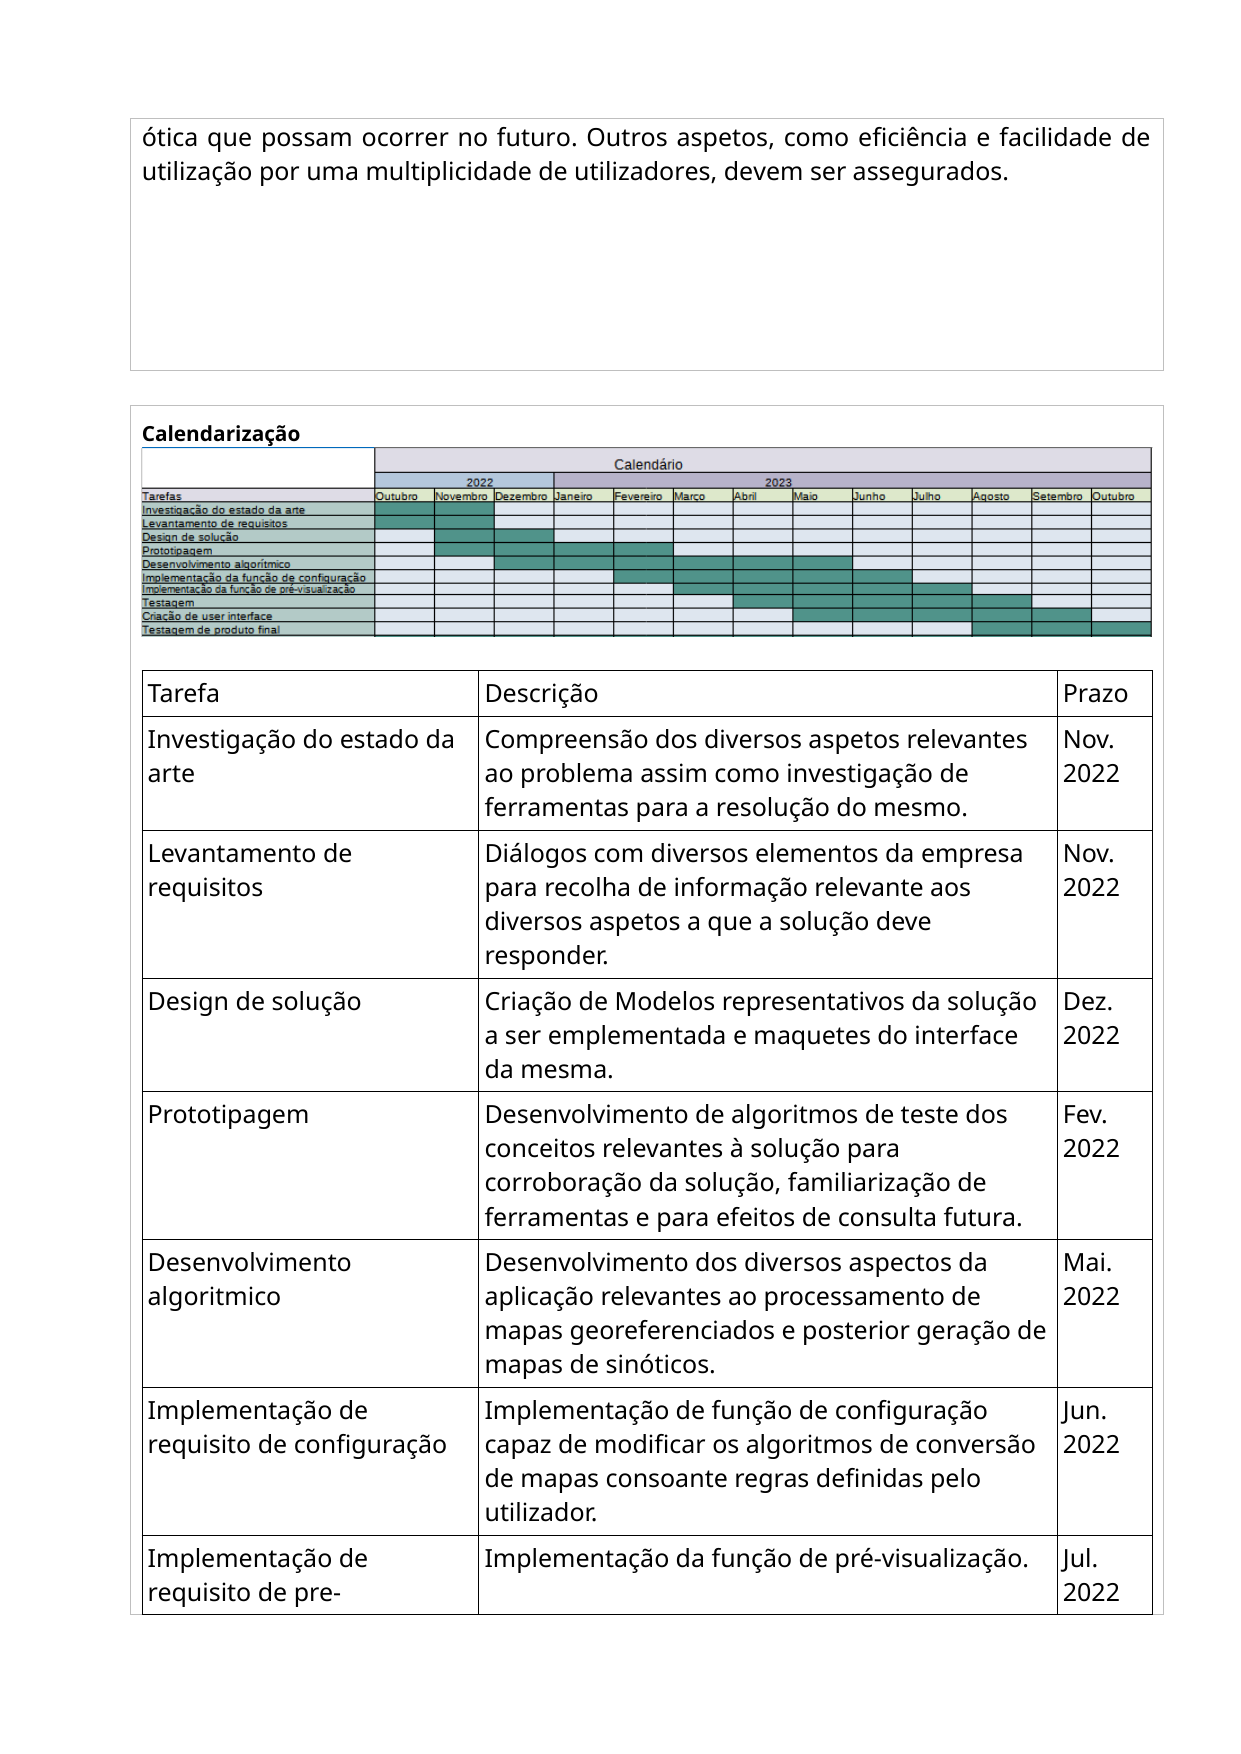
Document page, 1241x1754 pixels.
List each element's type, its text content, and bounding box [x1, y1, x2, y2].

table_cell Fev. 2022 [1058, 1092, 1152, 1239]
table_header Prazo [1058, 671, 1152, 716]
table_cell Criação de Modelos representativos da solução a ser emplementada e maquetes do interface da mesma. [479, 979, 1057, 1091]
table_cell Desenvolvimento dos diversos aspectos da aplicação relevantes ao processamento de mapas georeferenciados e posterior geração de mapas de sinóticos. [479, 1240, 1057, 1387]
table_cell Diálogos com diversos elementos da empresa para recolha de informação relevante aos diversos aspetos a que a solução deve responder. [479, 831, 1057, 977]
table_header ótica que possam ocorrer no futuro. Outros aspetos, como eficiência e facilidade de utilização por uma multiplicidade de utilizadores, devem ser assegurados. [131, 119, 1163, 370]
table_cell Investigação do estado da arte [143, 717, 478, 829]
table_cell Jul. 2022 [1058, 1536, 1152, 1614]
picture [141, 447, 1153, 637]
table_cell Desenvolvimento algoritmico [143, 1240, 478, 1387]
table_cell Jun. 2022 [1058, 1388, 1152, 1534]
table_header Descrição [479, 671, 1057, 716]
table_cell Implementação de função de configuração capaz de modificar os algoritmos de conversão de mapas consoante regras definidas pelo utilizador. [479, 1388, 1057, 1534]
table_cell Implementação da função de pré-visualização. [479, 1536, 1057, 1614]
table_cell Design de solução [143, 979, 478, 1091]
table_cell Levantamento de requisitos [143, 831, 478, 977]
table_cell Dez. 2022 [1058, 979, 1152, 1091]
table_header Calendarização [131, 406, 1163, 1614]
table_cell Nov. 2022 [1058, 717, 1152, 829]
table_cell Nov. 2022 [1058, 831, 1152, 977]
table_header Tarefa [143, 671, 478, 716]
table_cell Compreensão dos diversos aspetos relevantes ao problema assim como investigação de ferramentas para a resolução do mesmo. [479, 717, 1057, 829]
table_cell Desenvolvimento de algoritmos de teste dos conceitos relevantes à solução para corroboração da solução, familiarização de ferramentas e para efeitos de consulta futura. [479, 1092, 1057, 1239]
table_cell Prototipagem [143, 1092, 478, 1239]
table_cell Implementação de requisito de configuração [143, 1388, 478, 1534]
table_cell Mai. 2022 [1058, 1240, 1152, 1387]
table_cell Implementação de requisito de pre- [143, 1536, 478, 1614]
